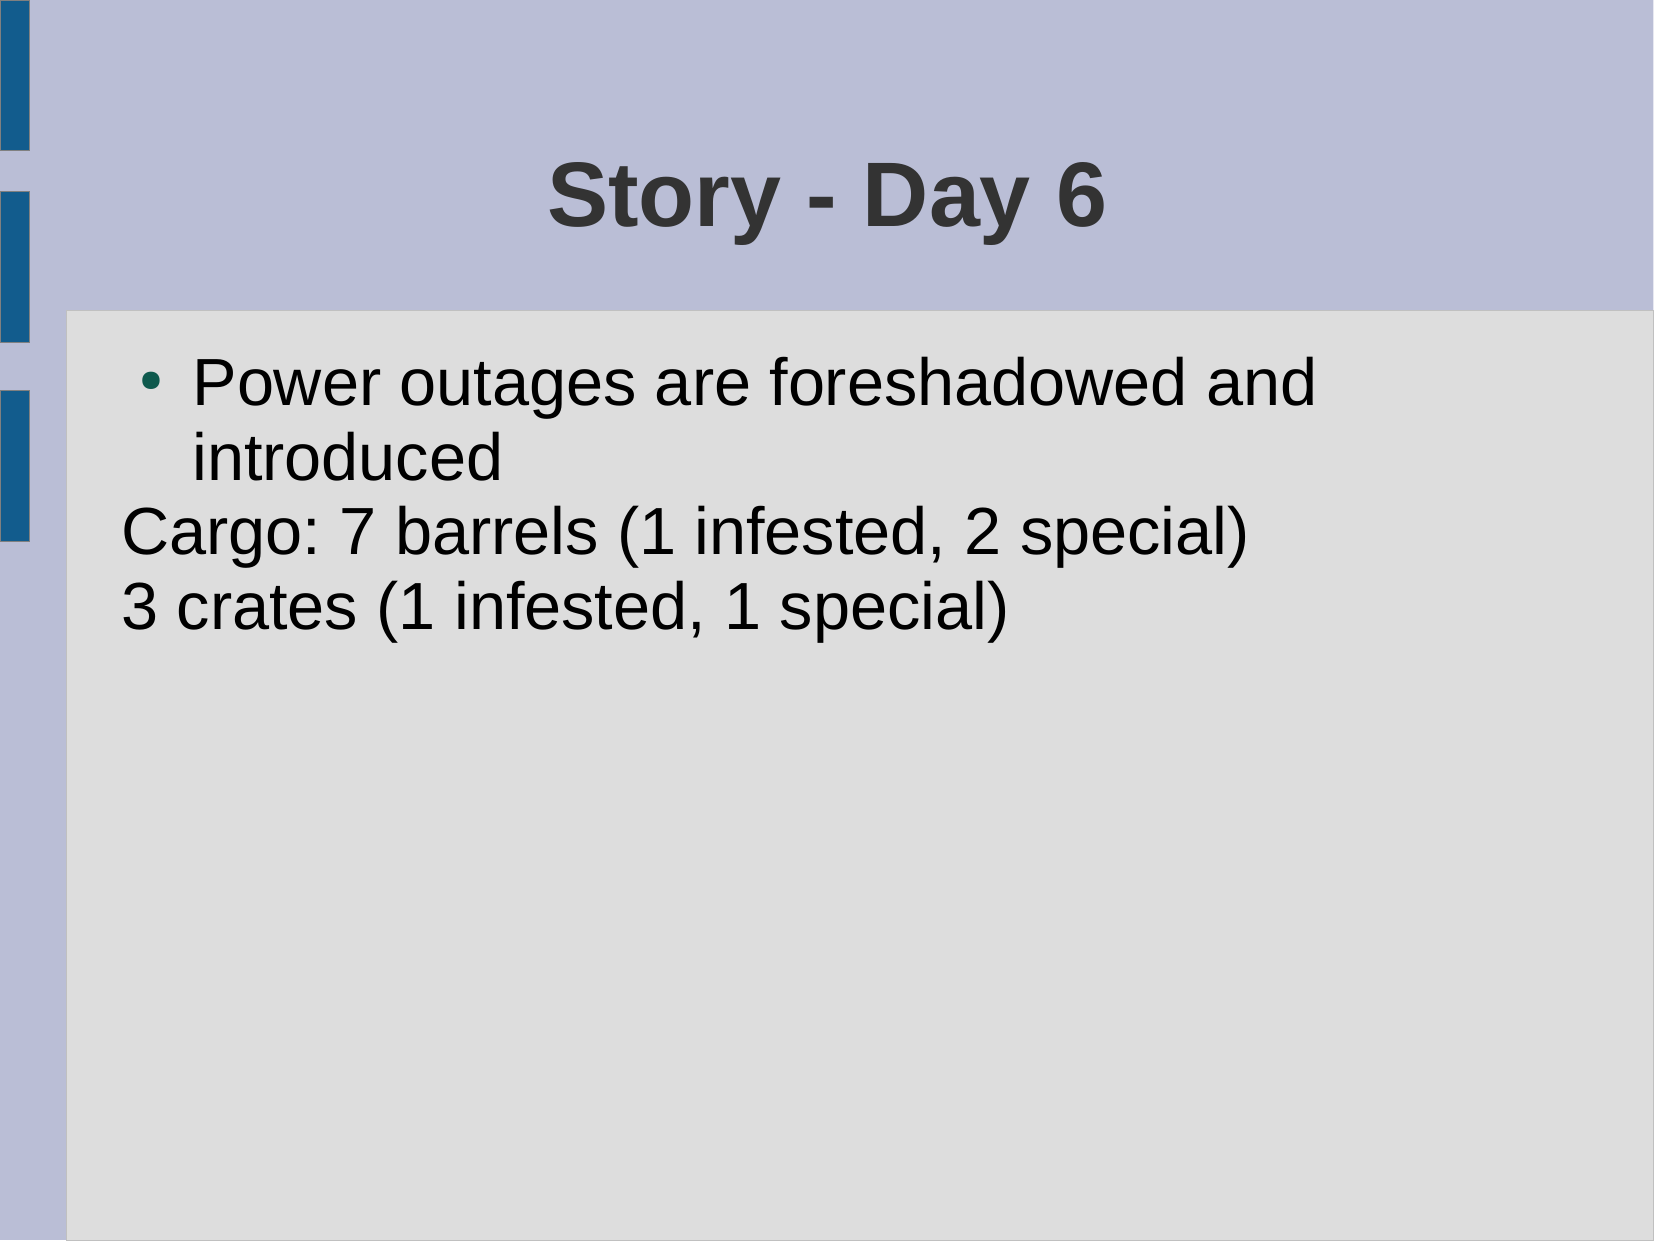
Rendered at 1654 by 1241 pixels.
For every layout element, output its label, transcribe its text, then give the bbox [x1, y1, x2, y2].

title Story - Day 6 [121, 91, 1534, 299]
list Power outages are foreshadowed and introduced Cargo: 7 barrels (1 infested, 2 special) 3 crates (1 infested, 1 special) [121, 344, 1534, 1064]
